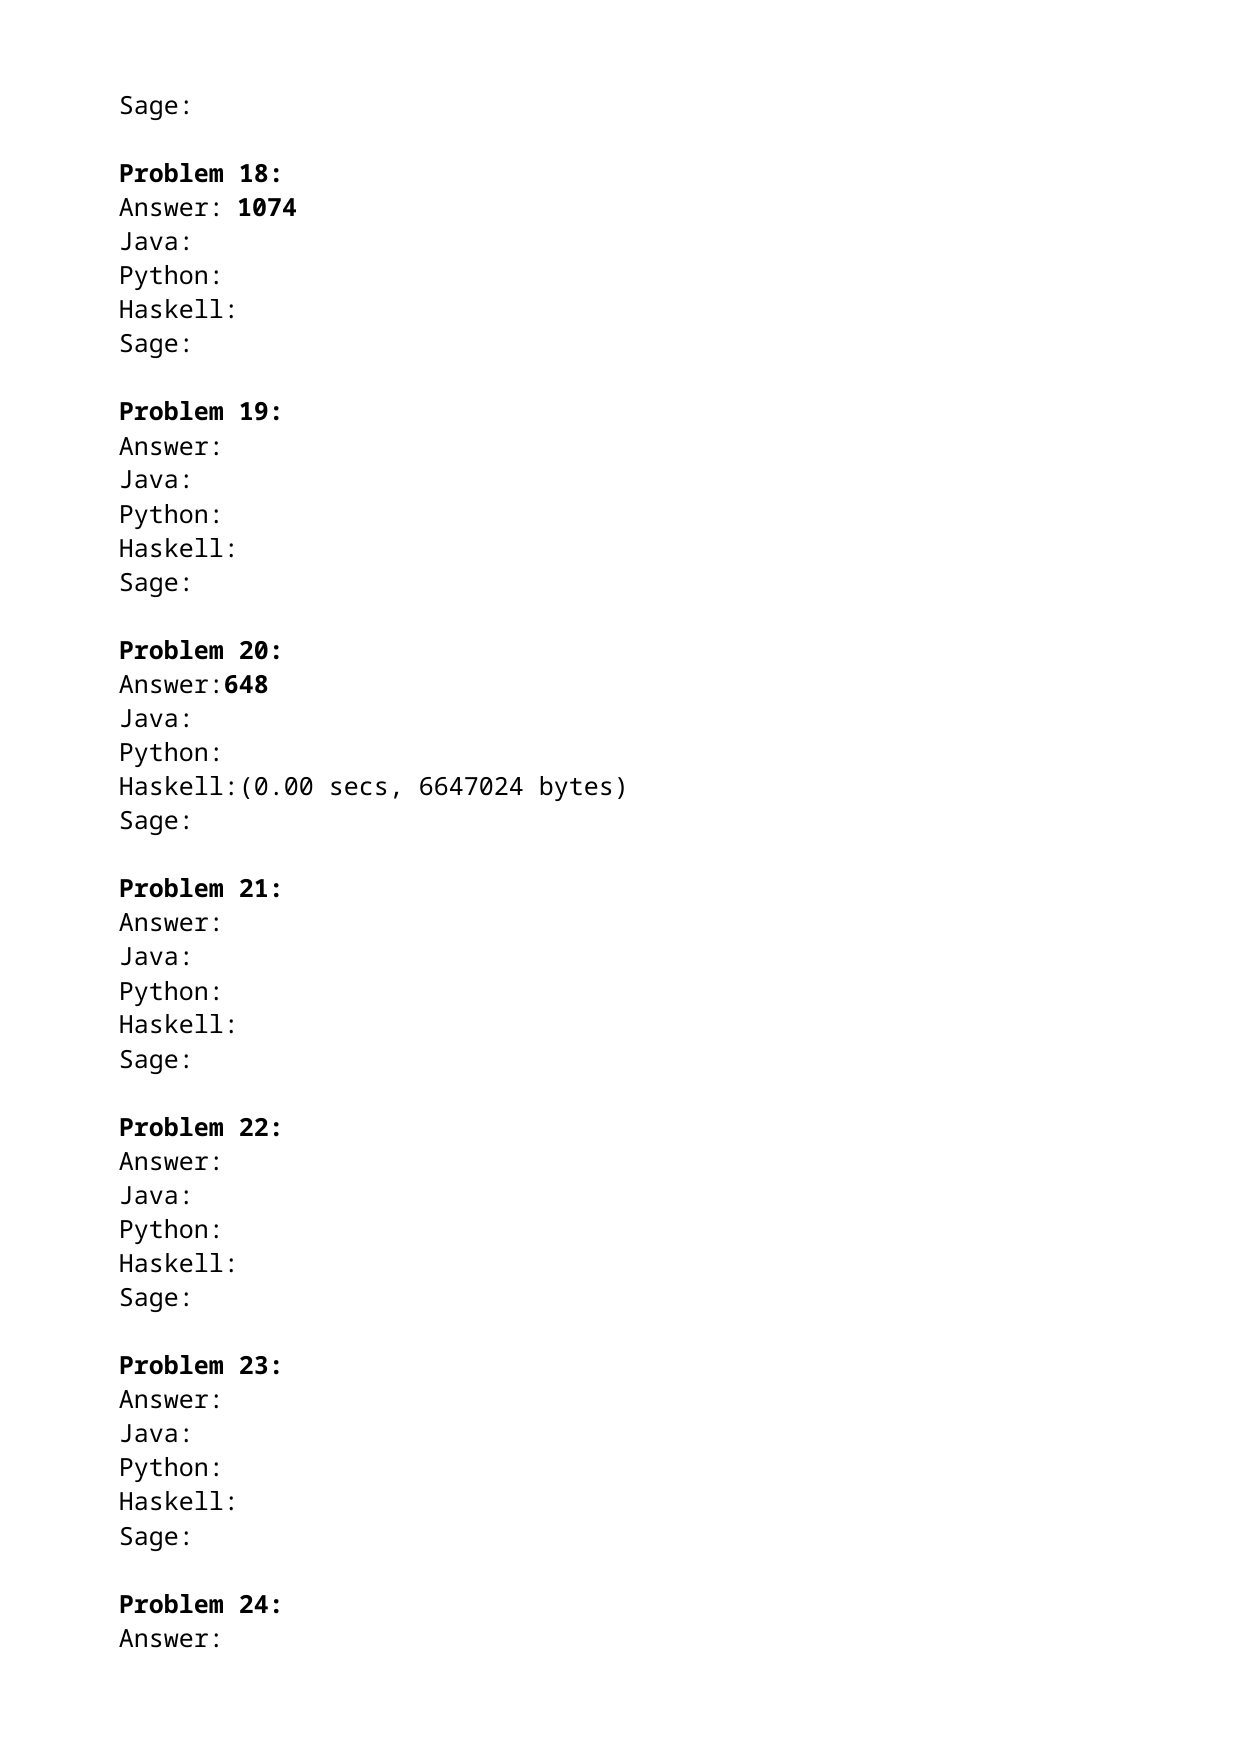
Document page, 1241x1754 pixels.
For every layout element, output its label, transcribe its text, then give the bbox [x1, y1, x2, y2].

text Answer: [119, 905, 1121, 939]
text Problem 18: [119, 156, 1121, 190]
text Problem 21: [119, 871, 1121, 905]
text Answer: 1074 [119, 190, 1121, 224]
text Sage: [119, 564, 1121, 598]
text Haskell:(0.00 secs, 6647024 bytes) [119, 769, 1121, 803]
text Answer: [119, 1620, 1121, 1654]
text Python: [119, 973, 1121, 1007]
text Problem 20: [119, 632, 1121, 667]
text Java: [119, 1416, 1121, 1450]
text Java: [119, 939, 1121, 973]
text Sage: [119, 87, 1121, 122]
text Sage: [119, 326, 1121, 360]
text Problem 19: [119, 394, 1121, 428]
text Python: [119, 735, 1121, 769]
text Sage: [119, 1280, 1121, 1314]
text Answer:648 [119, 667, 1121, 701]
text Python: [119, 1450, 1121, 1484]
text Python: [119, 496, 1121, 530]
text Answer: [119, 1382, 1121, 1416]
text Haskell: [119, 1484, 1121, 1518]
text Haskell: [119, 1246, 1121, 1280]
text Sage: [119, 1041, 1121, 1075]
text Haskell: [119, 292, 1121, 326]
text Answer: [119, 1143, 1121, 1177]
text Python: [119, 258, 1121, 292]
text Java: [119, 1177, 1121, 1212]
text Python: [119, 1212, 1121, 1246]
text Sage: [119, 1518, 1121, 1552]
text Problem 22: [119, 1109, 1121, 1143]
text Java: [119, 224, 1121, 258]
text Problem 24: [119, 1586, 1121, 1620]
text Haskell: [119, 530, 1121, 564]
text Problem 23: [119, 1348, 1121, 1382]
text Java: [119, 701, 1121, 735]
text Answer: [119, 428, 1121, 462]
text Haskell: [119, 1007, 1121, 1041]
text Java: [119, 462, 1121, 496]
text Sage: [119, 803, 1121, 837]
